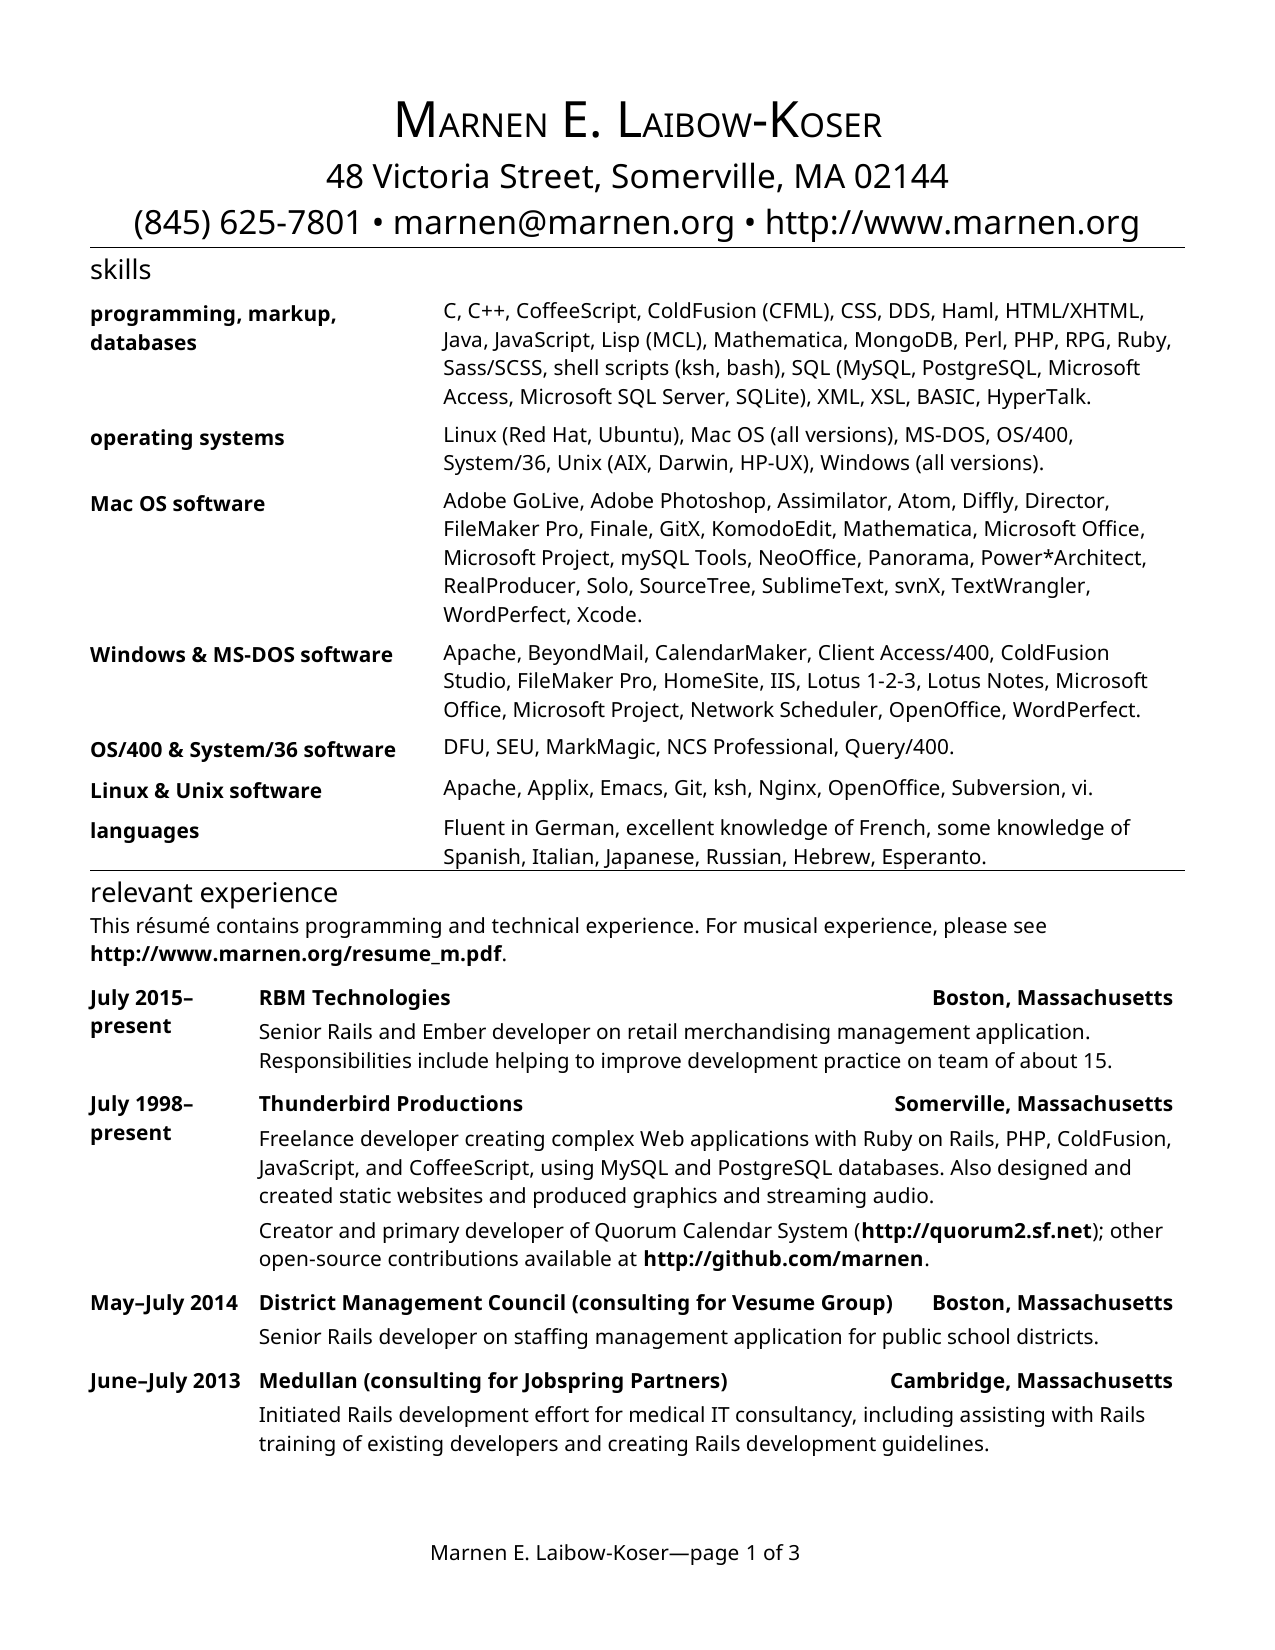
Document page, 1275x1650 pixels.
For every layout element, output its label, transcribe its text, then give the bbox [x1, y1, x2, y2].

table_cell Linux & Unix software [90, 764, 443, 804]
table_cell Windows & MS-DOS software [90, 628, 443, 723]
text relevant experience [90, 871, 1185, 911]
table_cell DFU, SEU, MarkMagic, NCS Professional, Query/400. [443, 723, 1185, 764]
table_header RBM Technologies Boston, Massachusetts Senior Rails and Ember developer on retail merchandising management application. Responsibilities include helping to improve development practice on team of about 15. [259, 968, 1185, 1074]
table_cell July 1998–present [90, 1074, 258, 1273]
table_cell Medullan (consulting for Jobspring Partners) Cambridge, Massachusetts Initiated Rails development effort for medical IT consultancy, including assisting with Rails training of existing developers and creating Rails development guidelines. [259, 1351, 1185, 1457]
table_cell OS/400 & System/36 software [90, 723, 443, 764]
table_cell Fluent in German, excellent knowledge of French, some knowledge of Spanish, Italian, Japanese, Russian, Hebrew, Esperanto. [443, 804, 1185, 870]
table_cell May–July 2014 [90, 1273, 258, 1351]
table_cell Linux (Red Hat, Ubuntu), Mac OS (all versions), MS-DOS, OS/400, System/36, Unix (AIX, Darwin, HP-UX), Windows (all versions). [443, 410, 1185, 477]
table_cell District Management Council (consulting for Vesume Group) Boston, Massachusetts Senior Rails developer on staffing management application for public school districts. [259, 1273, 1185, 1351]
table_header July 2015–present [90, 968, 258, 1074]
table_cell Thunderbird Productions Somerville, Massachusetts Freelance developer creating complex Web applications with Ruby on Rails, PHP, ColdFusion, JavaScript, and CoffeeScript, using MySQL and PostgreSQL databases. Also designed and created static websites and produced graphics and streaming audio. Creator and primary developer of Quorum Calendar System (http://quorum2.sf.net); other open-source contributions available at http://github.com/marnen. [259, 1074, 1185, 1273]
text Marnen E. Laibow-Koser 48 Victoria Street, Somerville, MA 02144 (845) 625-7801 • marnen@marnen.org • http://www.marnen.org [90, 84, 1185, 244]
table_cell Adobe GoLive, Adobe Photoshop, Assimilator, Atom, Diffly, Director, FileMaker Pro, Finale, GitX, KomodoEdit, Mathematica, Microsoft Office, Microsoft Project, mySQL Tools, NeoOffice, Panorama, Power*Architect, RealProducer, Solo, SourceTree, SublimeText, svnX, TextWrangler, WordPerfect, Xcode. [443, 477, 1185, 628]
text skills [90, 248, 1185, 287]
table_cell operating systems [90, 410, 443, 477]
table_cell Apache, Applix, Emacs, Git, ksh, Nginx, OpenOffice, Subversion, vi. [443, 764, 1185, 804]
table_cell June–July 2013 [90, 1351, 258, 1457]
text This résumé contains programming and technical experience. For musical experience, please see http://www.marnen.org/resume_m.pdf. [90, 911, 1185, 968]
table_cell languages [90, 804, 443, 870]
table_cell Apache, BeyondMail, CalendarMaker, Client Access/400, ColdFusion Studio, FileMaker Pro, HomeSite, IIS, Lotus 1-2-3, Lotus Notes, Microsoft Office, Microsoft Project, Network Scheduler, OpenOffice, WordPerfect. [443, 628, 1185, 723]
table_cell Mac OS software [90, 477, 443, 628]
table_header C, C++, CoffeeScript, ColdFusion (CFML), CSS, DDS, Haml, HTML/XHTML, Java, JavaScript, Lisp (MCL), Mathematica, MongoDB, Perl, PHP, RPG, Ruby, Sass/SCSS, shell scripts (ksh, bash), SQL (MySQL, PostgreSQL, Microsoft Access, Microsoft SQL Server, SQLite), XML, XSL, BASIC, HyperTalk. [443, 287, 1185, 410]
table_header programming, markup, databases [90, 287, 443, 410]
